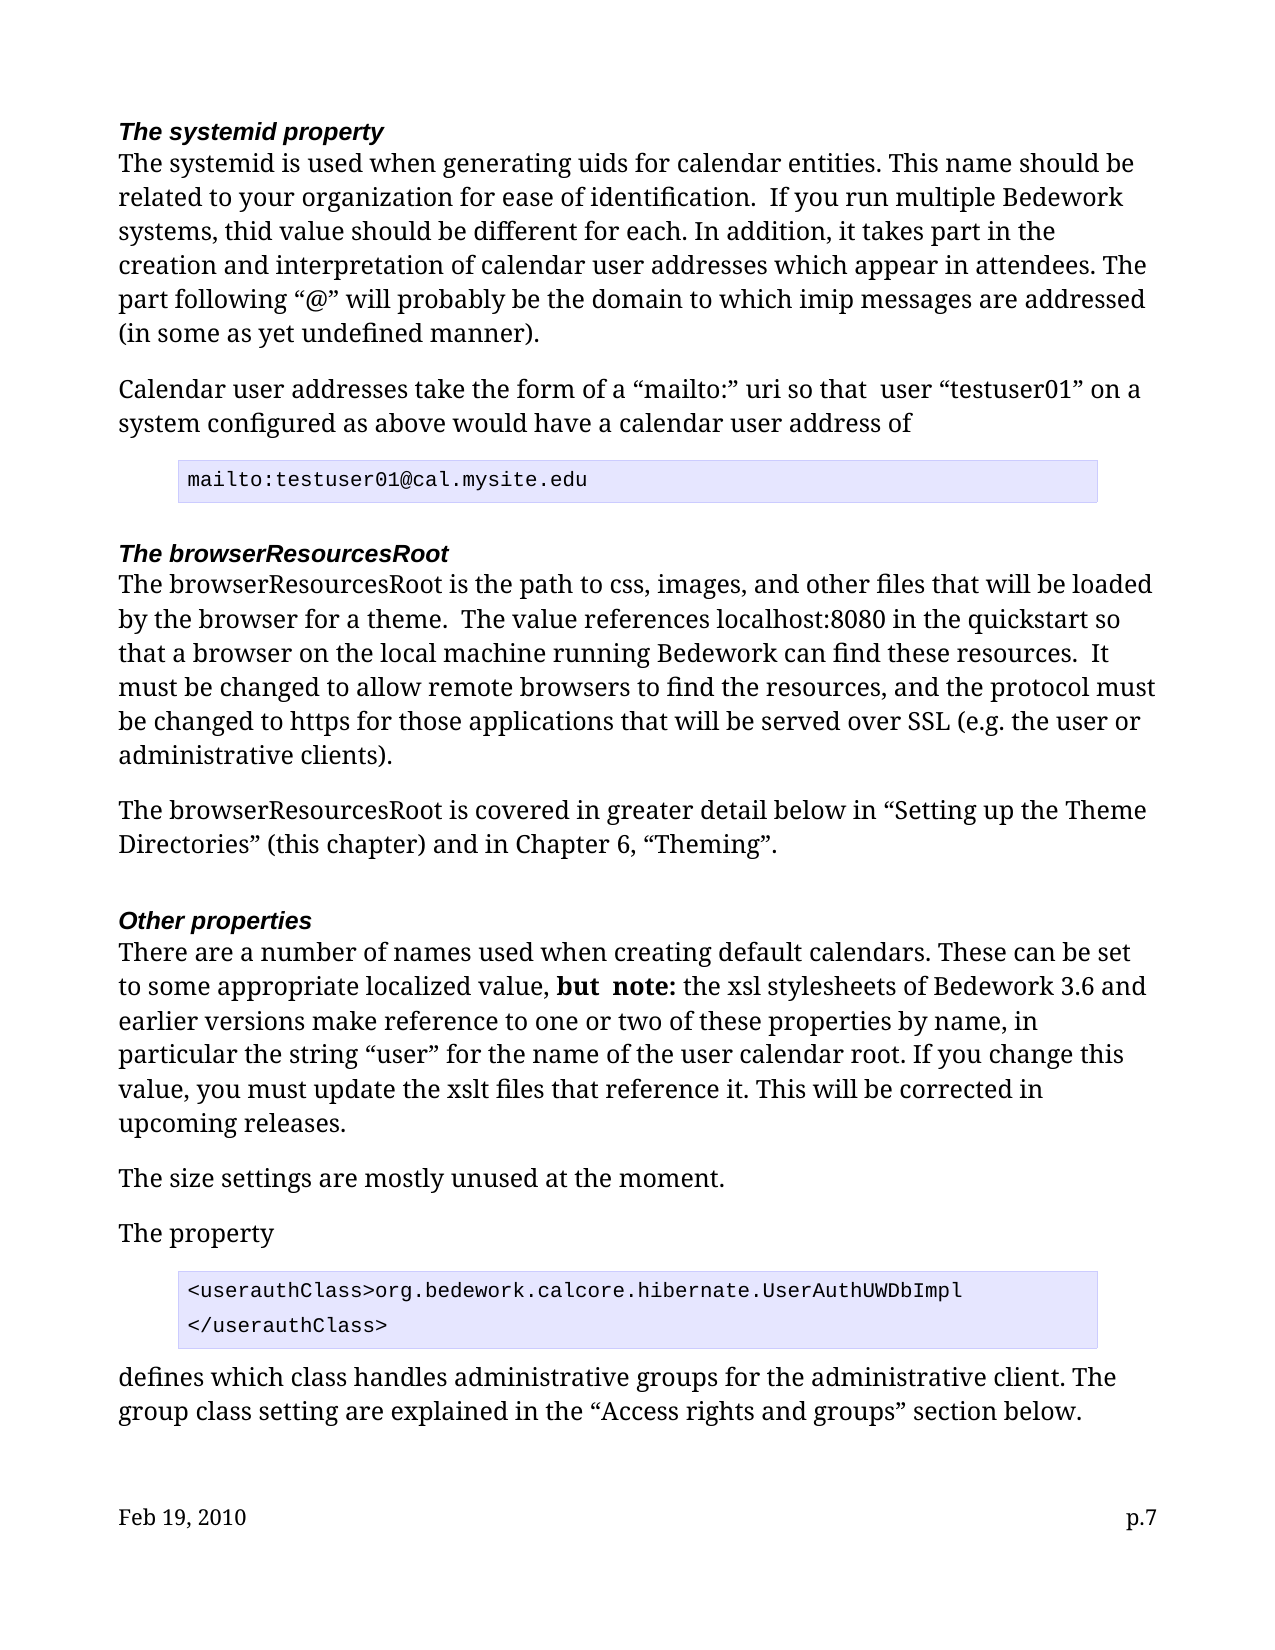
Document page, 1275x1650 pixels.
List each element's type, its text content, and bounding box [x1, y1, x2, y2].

text defines which class handles administrative groups for the administrative client. The group class setting are explained in the “Access rights and groups” section below. [118, 1359, 1157, 1428]
text The size settings are mostly unused at the moment. [118, 1160, 1157, 1194]
text mailto:testuser01@cal.mysite.edu [179, 461, 1097, 502]
text The property [118, 1216, 1157, 1249]
text </userauthClass> [179, 1306, 1097, 1348]
text The systemid is used when generating uids for calendar entities. This name should be related to your organization for ease of identification. If you run multiple Bedework systems, thid value should be different for each. In addition, it takes part in the creation and interpretation of calendar user addresses which appear in attendees. The part following “@” will probably be the domain to which imip messages are addressed (in some as yet undefined manner). [118, 146, 1157, 350]
text Calendar user addresses take the form of a “mailto:” uri so that user “testuser01” on a system configured as above would have a calendar user address of [118, 371, 1157, 439]
text The browserResourcesRoot is the path to css, images, and other files that will be loaded by the browser for a theme. The value references localhost:8080 in the quickstart so that a browser on the local machine running Bedework can find these resources. It must be changed to allow remote browsers to find the resources, and the protocol must be changed to https for those applications that will be served over SSL (e.g. the user or administrative clients). [118, 567, 1157, 772]
text The browserResourcesRoot is covered in greater detail below in “Setting up the Theme Directories” (this chapter) and in Chapter 6, “Theming”. [118, 793, 1157, 861]
subtitle Other properties [118, 907, 1157, 935]
subtitle The systemid property [118, 118, 1157, 146]
text <userauthClass>org.bedework.calcore.hibernate.UserAuthUWDbImpl [179, 1272, 1097, 1303]
text There are a number of names used when creating default calendars. These can be set to some appropriate localized value, but note: the xsl stylesheets of Bedework 3.6 and earlier versions make reference to one or two of these properties by name, in particular the string “user” for the name of the user calendar root. If you change this value, you must update the xslt files that reference it. This will be corrected in upcoming releases. [118, 935, 1157, 1139]
subtitle The browserResourcesRoot [118, 539, 1157, 567]
